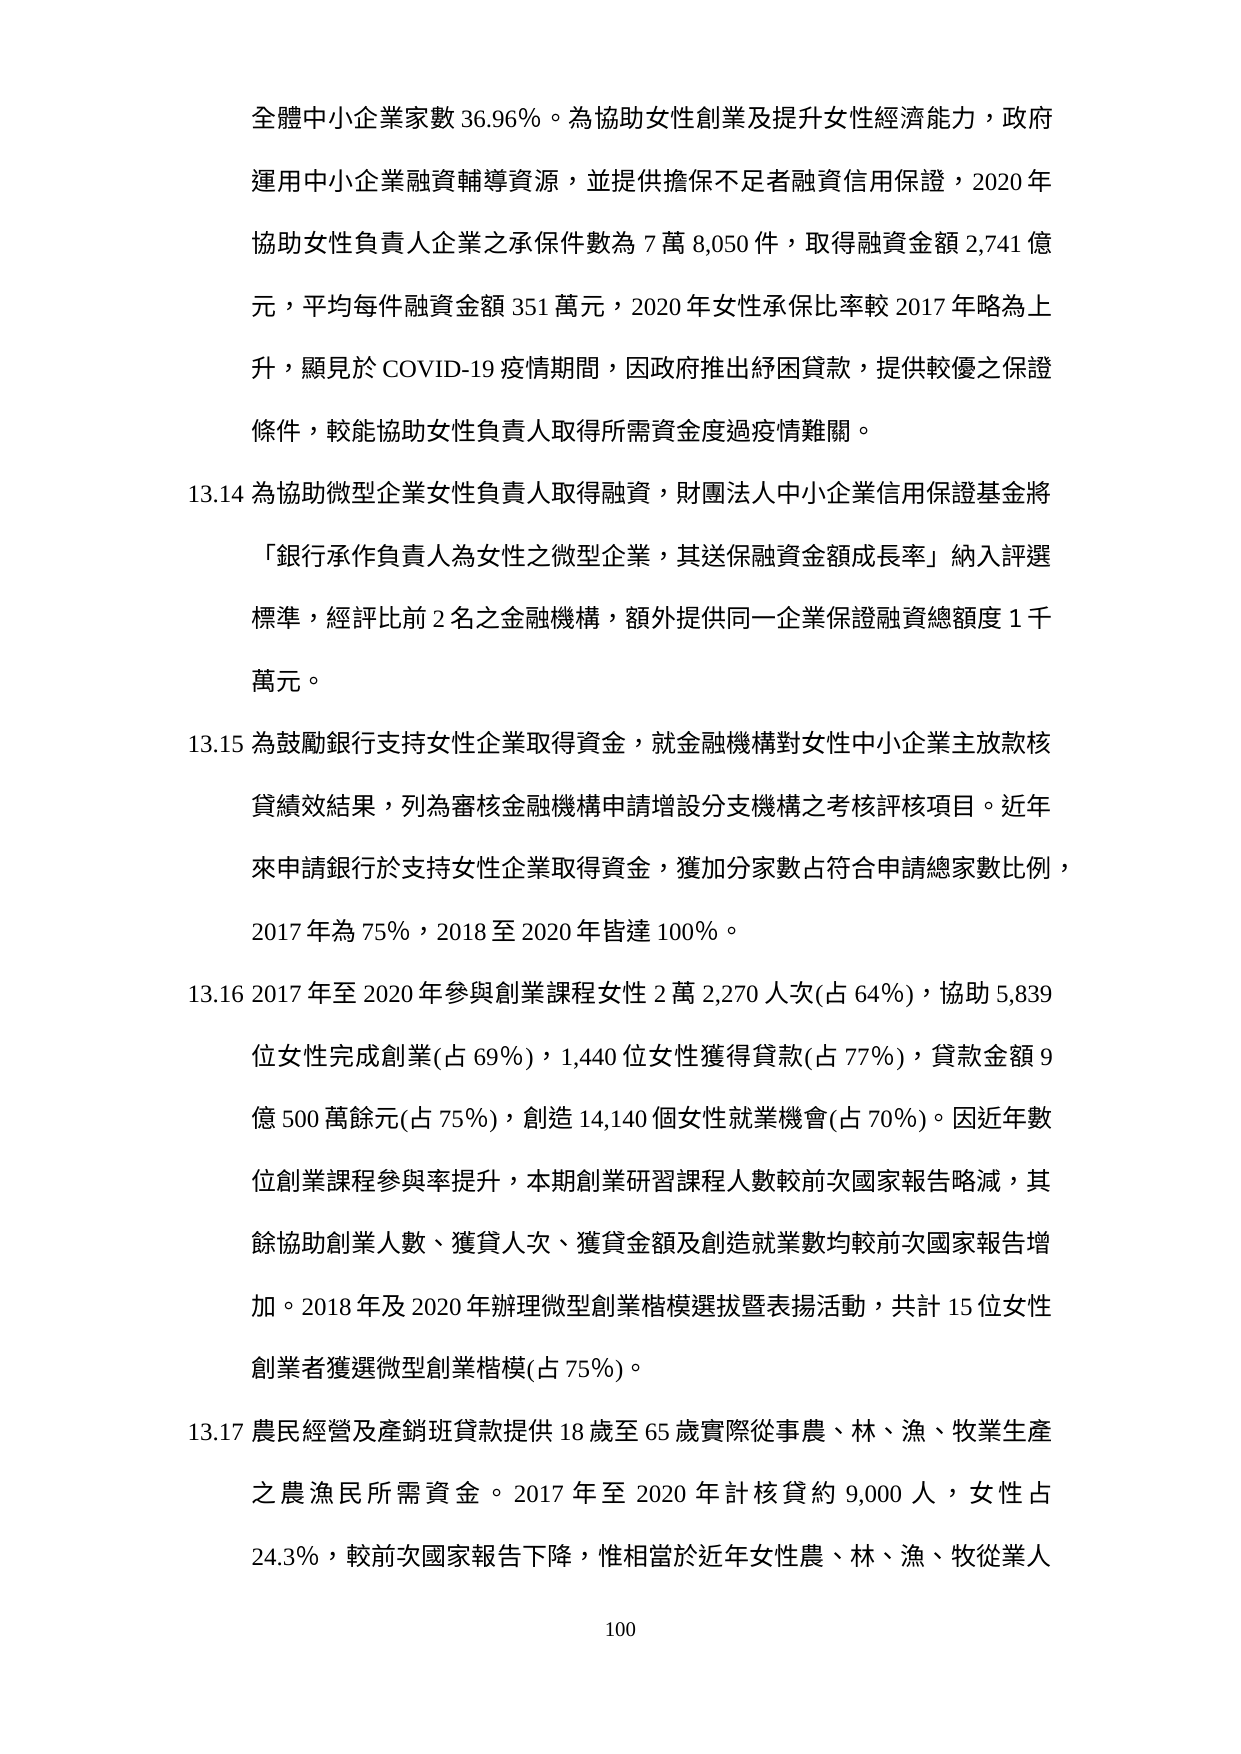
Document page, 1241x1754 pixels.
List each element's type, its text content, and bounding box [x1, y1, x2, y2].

list 全體中小企業家數36.96％。為協助女性創業及提升女性經濟能力，政府運用中小企業融資輔導資源，並提供擔保不足者融資信用保證，2020年協助女性負責人企業之承保件數為7萬8,050件，取得融資金額2,741億元，平均每件融資金額351萬元，2020年女性承保比率較2017年略為上升，顯見於COVID-19疫情期間，因政府推出紓困貸款，提供較優之保證條件，較能協助女性負責人取得所需資金度過疫情難關。 [187, 75, 1053, 450]
list 農民經營及產銷班貸款提供18歲至65歲實際從事農、林、漁、牧業生產之農漁民所需資金。2017年至2020年計核貸約9,000人，女性占24.3％，較前次國家報告下降，惟相當於近年女性農、林、漁、牧從業人 [187, 1387, 1053, 1575]
list 為協助微型企業女性負責人取得融資，財團法人中小企業信用保證基金將「銀行承作負責人為女性之微型企業，其送保融資金額成長率」納入評選標準，經評比前2名之金融機構，額外提供同一企業保證融資總額度1千萬元。 [187, 450, 1053, 700]
list 2017年至2020年參與創業課程女性2萬2,270人次(占64％)，協助5,839位女性完成創業(占69％)，1,440位女性獲得貸款(占77％)，貸款金額9億500萬餘元(占75％)，創造14,140個女性就業機會(占70％)。因近年數位創業課程參與率提升，本期創業研習課程人數較前次國家報告略減，其餘協助創業人數、獲貸人次、獲貸金額及創造就業數均較前次國家報告增加。2018年及2020年辦理微型創業楷模選拔暨表揚活動，共計15位女性創業者獲選微型創業楷模(占75％)。 [187, 950, 1053, 1387]
list 為鼓勵銀行支持女性企業取得資金，就金融機構對女性中小企業主放款核貸績效結果，列為審核金融機構申請增設分支機構之考核評核項目。近年來申請銀行於支持女性企業取得資金，獲加分家數占符合申請總家數比例，2017年為75％，2018至2020年皆達100％。 [187, 700, 1053, 950]
